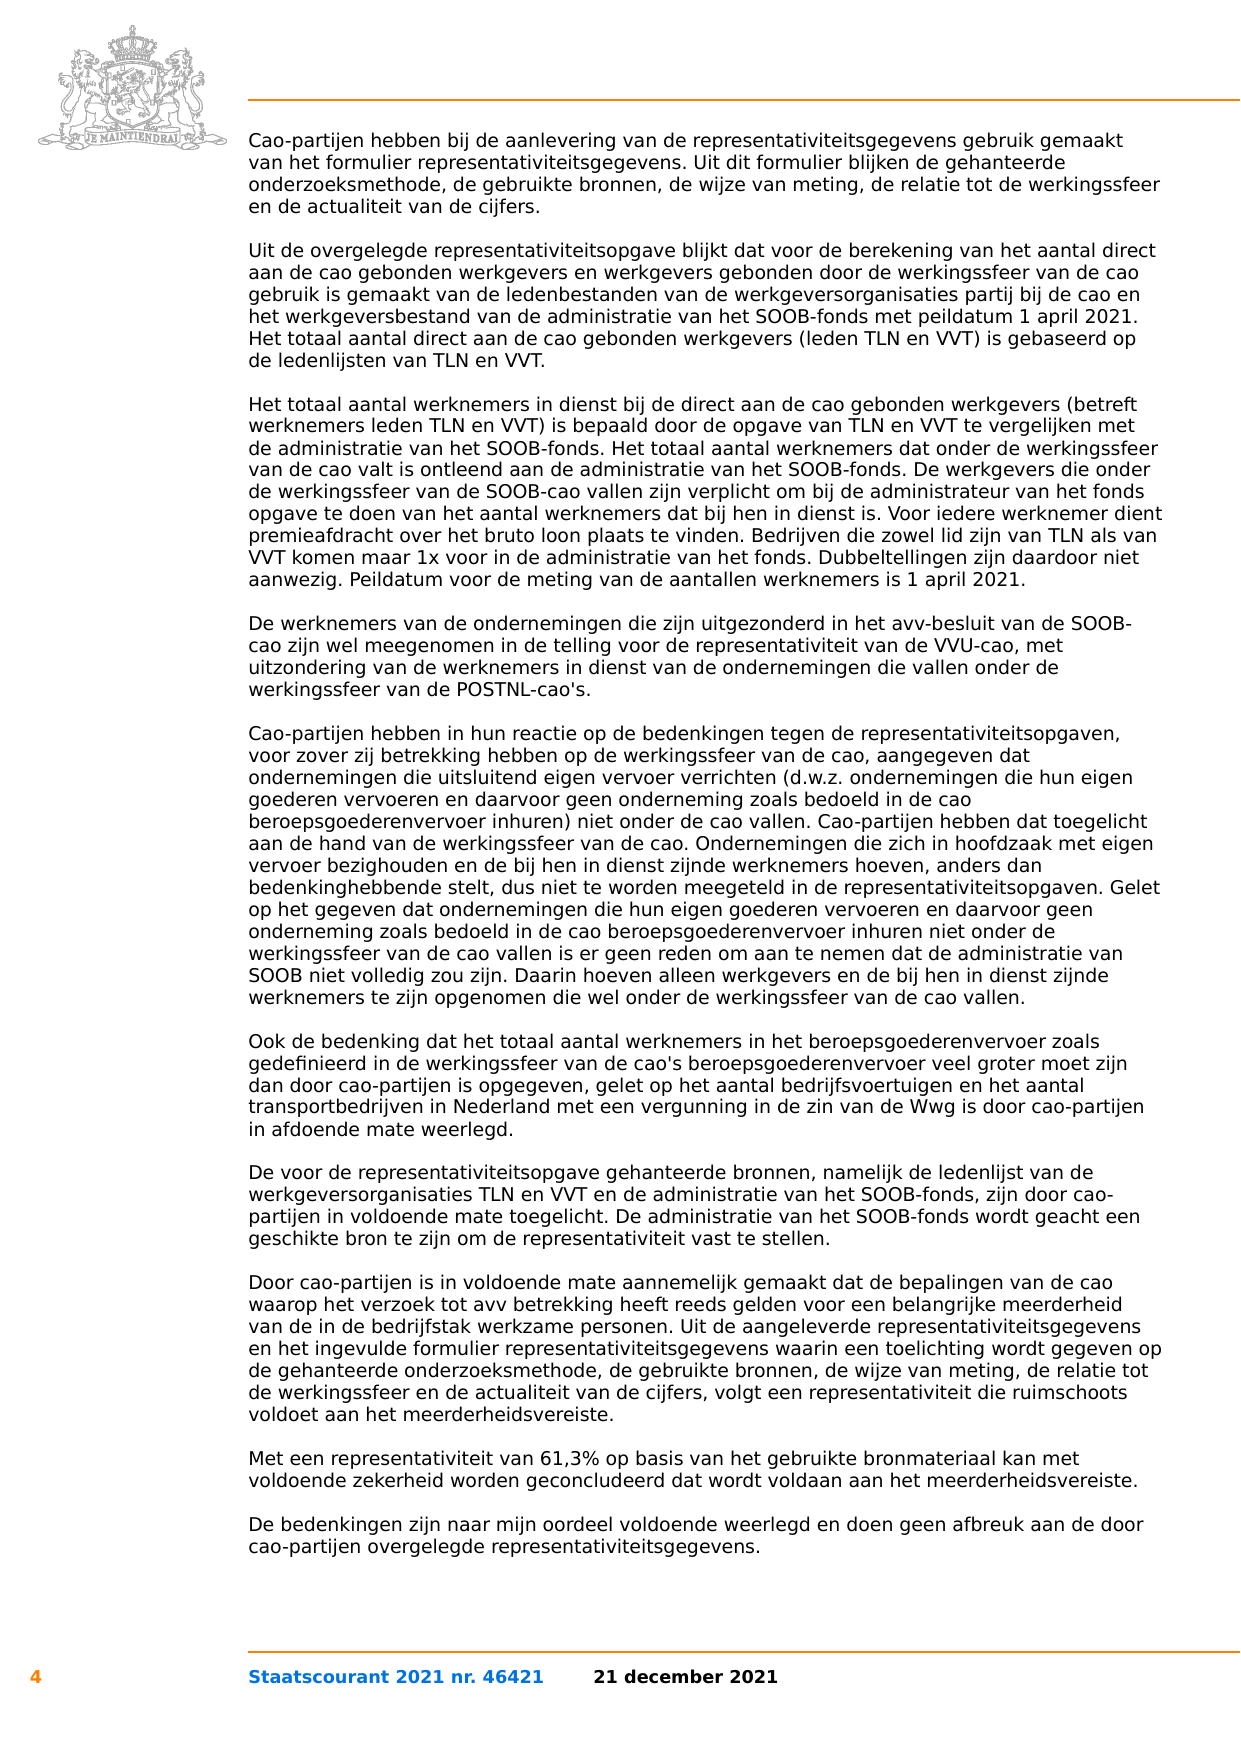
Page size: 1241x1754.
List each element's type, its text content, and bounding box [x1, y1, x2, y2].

text De voor de representativiteitsopgave gehanteerde bronnen, namelijk de ledenlijst van de werkgeversorganisaties TLN en VVT en de administratie van het SOOB-fonds, zijn door cao-partijen in voldoende mate toegelicht. De administratie van het SOOB-fonds wordt geacht een geschikte bron te zijn om de representativiteit vast te stellen. [248, 1162, 1163, 1250]
text Uit de overgelegde representativiteitsopgave blijkt dat voor de berekening van het aantal direct aan de cao gebonden werkgevers en werkgevers gebonden door de werkingssfeer van de cao gebruik is gemaakt van de ledenbestanden van de werkgeversorganisaties partij bij de cao en het werkgeversbestand van de administratie van het SOOB-fonds met peildatum 1 april 2021. Het totaal aantal direct aan de cao gebonden werkgevers (leden TLN en VVT) is gebaseerd op de ledenlijsten van TLN en VVT. [248, 240, 1163, 372]
picture [38, 25, 227, 150]
text Het totaal aantal werknemers in dienst bij de direct aan de cao gebonden werkgevers (betreft werknemers leden TLN en VVT) is bepaald door de opgave van TLN en VVT te vergelijken met de administratie van het SOOB-fonds. Het totaal aantal werknemers dat onder de werkingssfeer van de cao valt is ontleend aan de administratie van het SOOB-fonds. De werkgevers die onder de werkingssfeer van de SOOB-cao vallen zijn verplicht om bij de administrateur van het fonds opgave te doen van het aantal werknemers dat bij hen in dienst is. Voor iedere werknemer dient premieafdracht over het bruto loon plaats te vinden. Bedrijven die zowel lid zijn van TLN als van VVT komen maar 1x voor in de administratie van het fonds. Dubbeltellingen zijn daardoor niet aanwezig. Peildatum voor de meting van de aantallen werknemers is 1 april 2021. [248, 393, 1163, 591]
text Cao-partijen hebben bij de aanlevering van de representativiteitsgegevens gebruik gemaakt van het formulier representativiteitsgegevens. Uit dit formulier blijken de gehanteerde onderzoeksmethode, de gebruikte bronnen, de wijze van meting, de relatie tot de werkingssfeer en de actualiteit van de cijfers. [248, 130, 1163, 218]
text De werknemers van de ondernemingen die zijn uitgezonderd in het avv-besluit van de SOOB-cao zijn wel meegenomen in de telling voor de representativiteit van de VVU-cao, met uitzondering van de werknemers in dienst van de ondernemingen die vallen onder de werkingssfeer van de POSTNL-cao's. [248, 613, 1163, 701]
text De bedenkingen zijn naar mijn oordeel voldoende weerlegd en doen geen afbreuk aan de door cao-partijen overgelegde representativiteitsgegevens. [248, 1514, 1163, 1558]
text Ook de bedenking dat het totaal aantal werknemers in het beroepsgoederenvervoer zoals gedefinieerd in de werkingssfeer van de cao's beroepsgoederenvervoer veel groter moet zijn dan door cao-partijen is opgegeven, gelet op het aantal bedrijfsvoertuigen en het aantal transportbedrijven in Nederland met een vergunning in de zin van de Wwg is door cao-partijen in afdoende mate weerlegd. [248, 1031, 1163, 1140]
text Met een representativiteit van 61,3% op basis van het gebruikte bronmateriaal kan met voldoende zekerheid worden geconcludeerd dat wordt voldaan aan het meerderheidsvereiste. [248, 1448, 1163, 1492]
text Door cao-partijen is in voldoende mate aannemelijk gemaakt dat de bepalingen van de cao waarop het verzoek tot avv betrekking heeft reeds gelden voor een belangrijke meerderheid van de in de bedrijfstak werkzame personen. Uit de aangeleverde representativiteitsgegevens en het ingevulde formulier representativiteitsgegevens waarin een toelichting wordt gegeven op de gehanteerde onderzoeksmethode, de gebruikte bronnen, de wijze van meting, de relatie tot de werkingssfeer en de actualiteit van de cijfers, volgt een representativiteit die ruimschoots voldoet aan het meerderheidsvereiste. [248, 1272, 1163, 1426]
text Cao-partijen hebben in hun reactie op de bedenkingen tegen de representativiteitsopgaven, voor zover zij betrekking hebben op de werkingssfeer van de cao, aangegeven dat ondernemingen die uitsluitend eigen vervoer verrichten (d.w.z. ondernemingen die hun eigen goederen vervoeren en daarvoor geen onderneming zoals bedoeld in de cao beroepsgoederenvervoer inhuren) niet onder de cao vallen. Cao-partijen hebben dat toegelicht aan de hand van de werkingssfeer van de cao. Ondernemingen die zich in hoofdzaak met eigen vervoer bezighouden en de bij hen in dienst zijnde werknemers hoeven, anders dan bedenkinghebbende stelt, dus niet te worden meegeteld in de representativiteitsopgaven. Gelet op het gegeven dat ondernemingen die hun eigen goederen vervoeren en daarvoor geen onderneming zoals bedoeld in de cao beroepsgoederenvervoer inhuren niet onder de werkingssfeer van de cao vallen is er geen reden om aan te nemen dat de administratie van SOOB niet volledig zou zijn. Daarin hoeven alleen werkgevers en de bij hen in dienst zijnde werknemers te zijn opgenomen die wel onder de werkingssfeer van de cao vallen. [248, 723, 1163, 1009]
